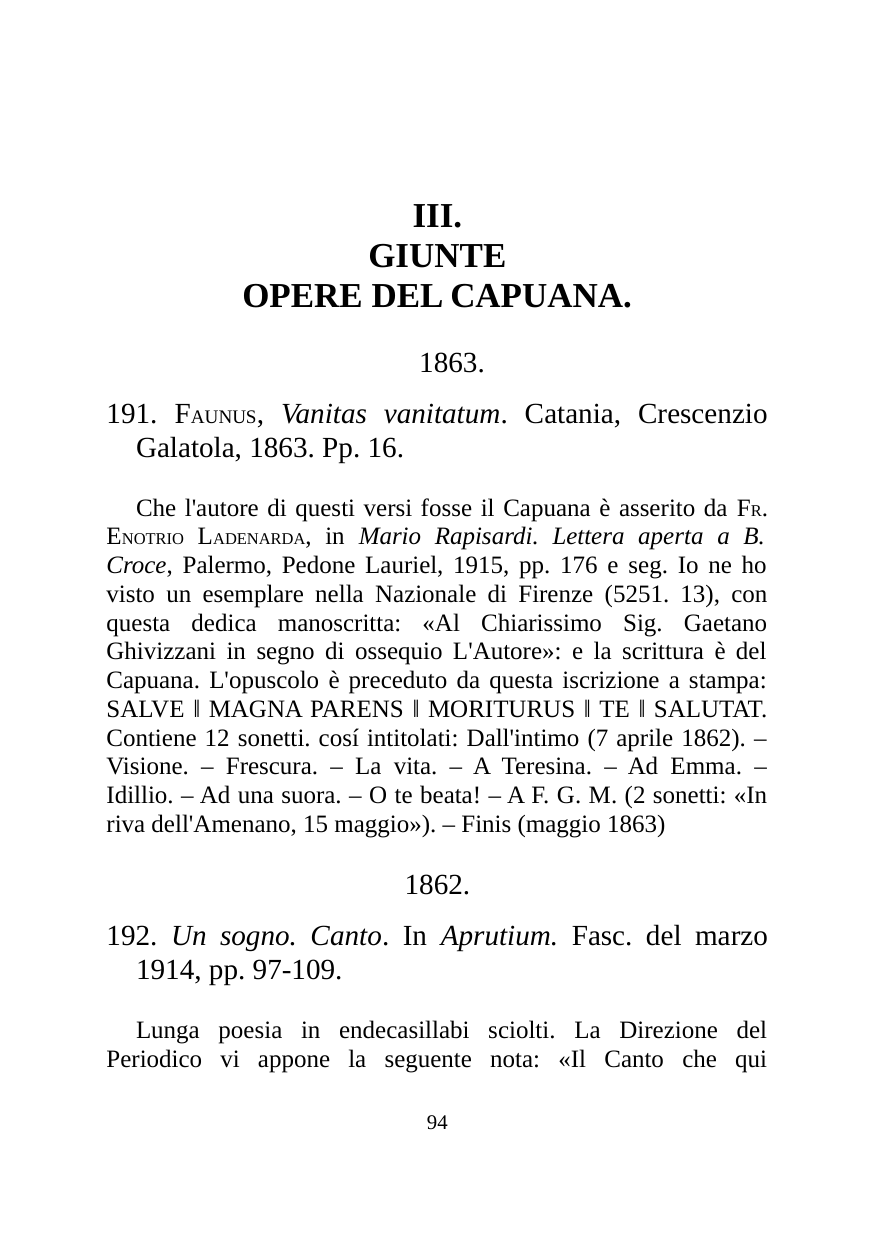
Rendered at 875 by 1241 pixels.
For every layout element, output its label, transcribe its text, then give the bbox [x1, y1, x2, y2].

text Lunga poesia in endecasillabi sciolti. La Direzione del Periodico vi appone la seguente nota: «Il Canto che qui [106, 1015, 768, 1072]
text 1862. [106, 867, 768, 901]
subtitle III. GIUNTE OPERE DEL CAPUANA. [106, 195, 768, 315]
text 191. Faunus, Vanitas vanitatum. Catania, Crescenzio Galatola, 1863. Pp. 16. [106, 396, 768, 463]
text Che l'autore di questi versi fosse il Capuana è asserito da Fr. Enotrio Ladenarda, in Mario Rapisardi. Lettera aperta a B. Croce, Palermo, Pedone Lauriel, 1915, pp. 176 e seg. Io ne ho visto un esemplare nella Nazionale di Firenze (5251. 13), con questa dedica manoscritta: «Al Chiarissimo Sig. Gaetano Ghivizzani in segno di ossequio L'Autore»: e la scrittura è del Capuana. L'opuscolo è preceduto da questa iscrizione a stampa: SALVE ‖ MAGNA PARENS ‖ MORITURUS ‖ TE ‖ SALUTAT. Contiene 12 sonetti. cosí intitolati: Dall'intimo (7 aprile 1862). – Visione. – Frescura. – La vita. – A Teresina. – Ad Emma. – Idillio. – Ad una suora. – O te beata! – A F. G. M. (2 sonetti: «In riva dell'Amenano, 15 maggio»). – Finis (maggio 1863) [106, 493, 768, 838]
text 1863. [106, 345, 768, 378]
text 192. Un sogno. Canto. In Aprutium. Fasc. del marzo 1914, pp. 97-109. [106, 918, 768, 986]
